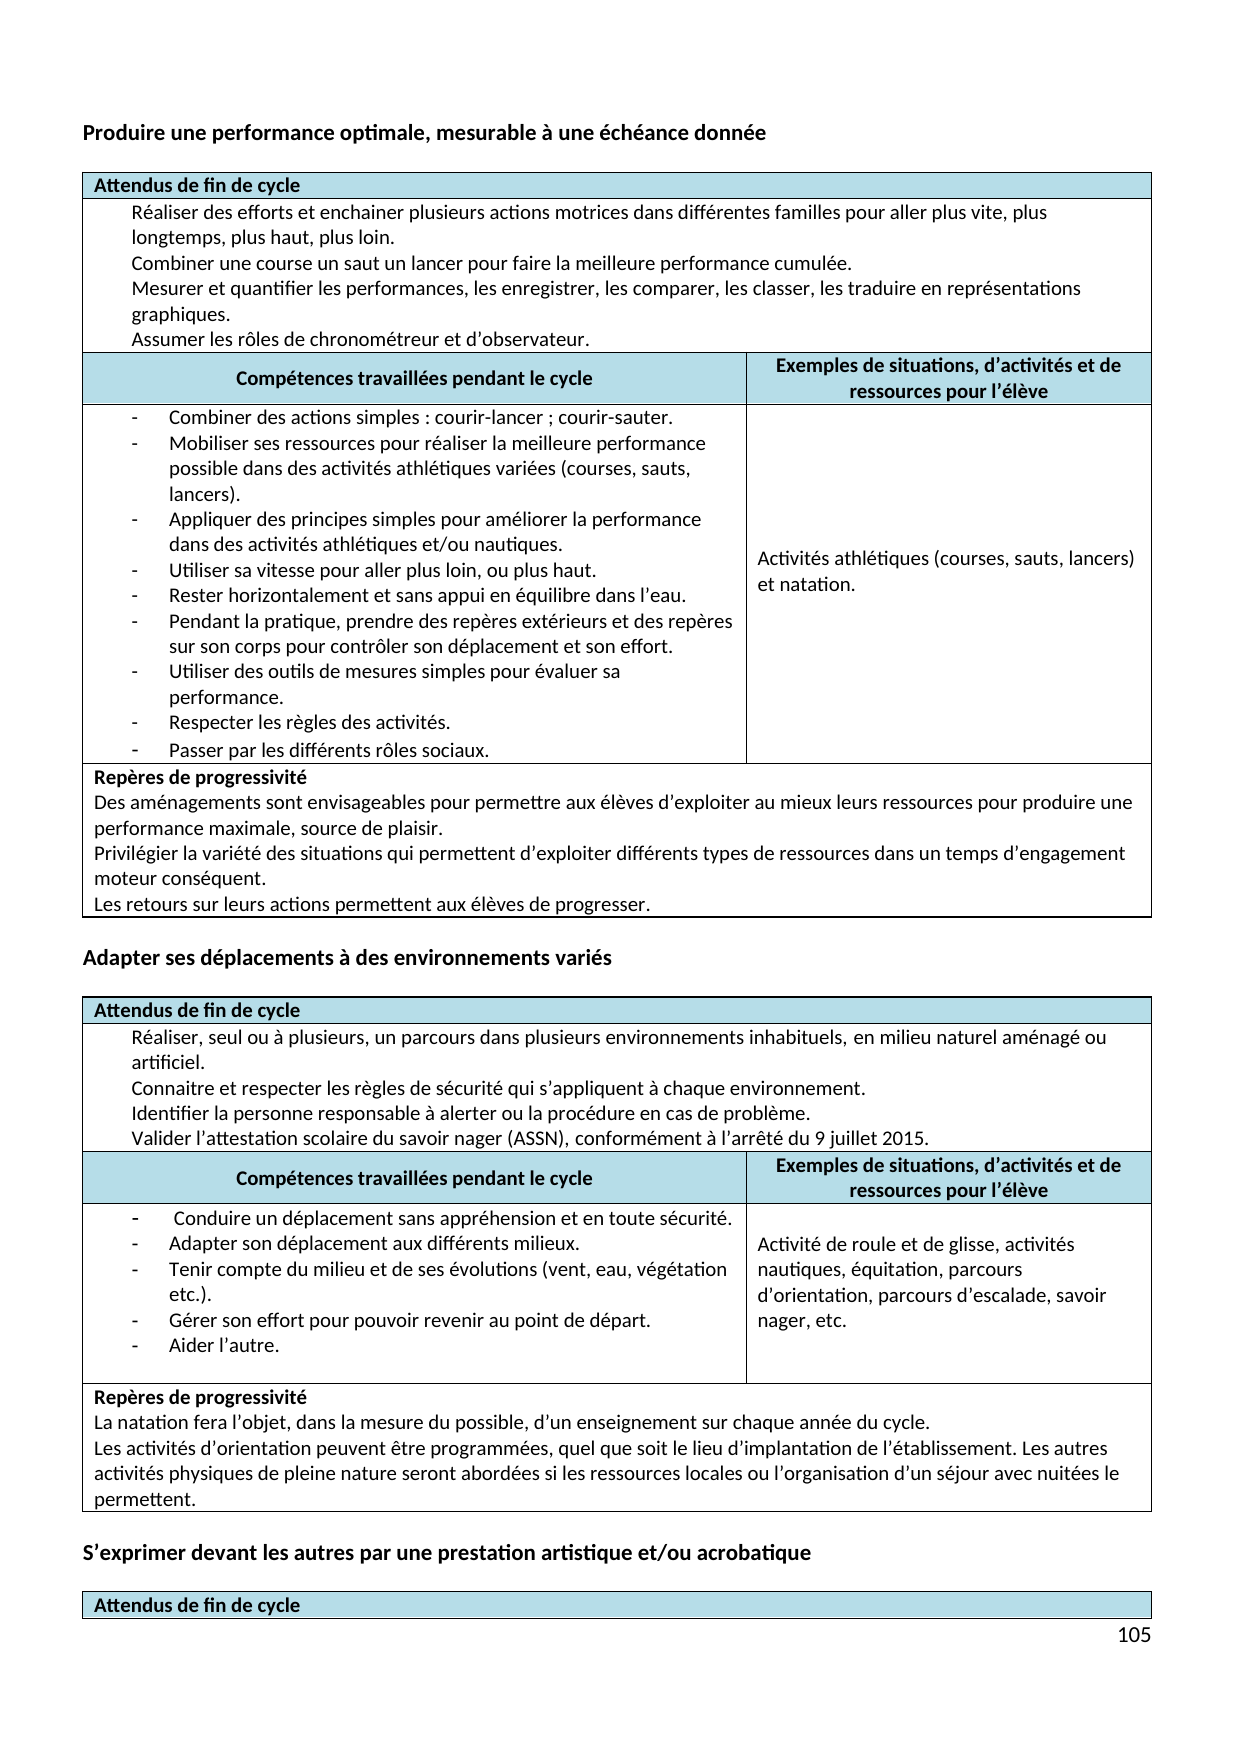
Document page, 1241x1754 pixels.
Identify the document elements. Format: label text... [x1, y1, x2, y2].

table_cell Réaliser des efforts et enchainer plusieurs actions motrices dans différentes familles pour aller plus vite, plus longtemps, plus haut, plus loin. Combiner une course un saut un lancer pour faire la meilleure performance cumulée. Mesurer et quantifier les performances, les enregistrer, les comparer, les classer, les traduire en représentations graphiques. Assumer les rôles de chronométreur et d’observateur. [83, 199, 1151, 352]
table_cell Repères de progressivité La natation fera l’objet, dans la mesure du possible, d’un enseignement sur chaque année du cycle. Les activités d’orientation peuvent être programmées, quel que soit le lieu d’implantation de l’établissement. Les autres activités physiques de pleine nature seront abordées si les ressources locales ou l’organisation d’un séjour avec nuitées le permettent. [83, 1384, 1151, 1511]
table_cell Conduire un déplacement sans appréhension et en toute sécurité. Adapter son déplacement aux différents milieux. Tenir compte du milieu et de ses évolutions (vent, eau, végétation etc.). Gérer son effort pour pouvoir revenir au point de départ. Aider l’autre. [83, 1204, 746, 1383]
table_cell Réaliser, seul ou à plusieurs, un parcours dans plusieurs environnements inhabituels, en milieu naturel aménagé ou artificiel. Connaitre et respecter les règles de sécurité qui s’appliquent à chaque environnement. Identifier la personne responsable à alerter ou la procédure en cas de problème. Valider l’attestation scolaire du savoir nager (ASSN), conformément à l’arrêté du 9 juillet 2015. [83, 1024, 1151, 1151]
table_cell Activité de roule et de glisse, activités nautiques, équitation, parcours d’orientation, parcours d’escalade, savoir nager, etc. [747, 1204, 1151, 1383]
table_header Attendus de fin de cycle [83, 998, 1151, 1023]
text S’exprimer devant les autres par une prestation artistique et/ou acrobatique [83, 1538, 1152, 1566]
table_cell Exemples de situations, d’activités et de ressources pour l’élève [747, 1152, 1151, 1203]
table_cell Compétences travaillées pendant le cycle [83, 1152, 746, 1203]
table_header Attendus de fin de cycle [83, 1592, 1151, 1617]
table_cell Exemples de situations, d’activités et de ressources pour l’élève [747, 353, 1151, 403]
table_cell Activités athlétiques (courses, sauts, lancers) et natation. [747, 405, 1151, 763]
text Produire une performance optimale, mesurable à une échéance donnée [83, 118, 1152, 146]
table_cell Compétences travaillées pendant le cycle [83, 353, 746, 403]
table_cell Combiner des actions simples : courir-lancer ; courir-sauter. Mobiliser ses ressources pour réaliser la meilleure performance possible dans des activités athlétiques variées (courses, sauts, lancers). Appliquer des principes simples pour améliorer la performance dans des activités athlétiques et/ou nautiques. Utiliser sa vitesse pour aller plus loin, ou plus haut. Rester horizontalement et sans appui en équilibre dans l’eau. Pendant la pratique, prendre des repères extérieurs et des repères sur son corps pour contrôler son déplacement et son effort. Utiliser des outils de mesures simples pour évaluer sa performance. Respecter les règles des activités. Passer par les différents rôles sociaux. [83, 405, 746, 763]
table_cell Repères de progressivité Des aménagements sont envisageables pour permettre aux élèves d’exploiter au mieux leurs ressources pour produire une performance maximale, source de plaisir. Privilégier la variété des situations qui permettent d’exploiter différents types de ressources dans un temps d’engagement moteur conséquent. Les retours sur leurs actions permettent aux élèves de progresser. [83, 764, 1151, 916]
text Adapter ses déplacements à des environnements variés [83, 943, 1152, 971]
table_header Attendus de fin de cycle [83, 173, 1151, 198]
